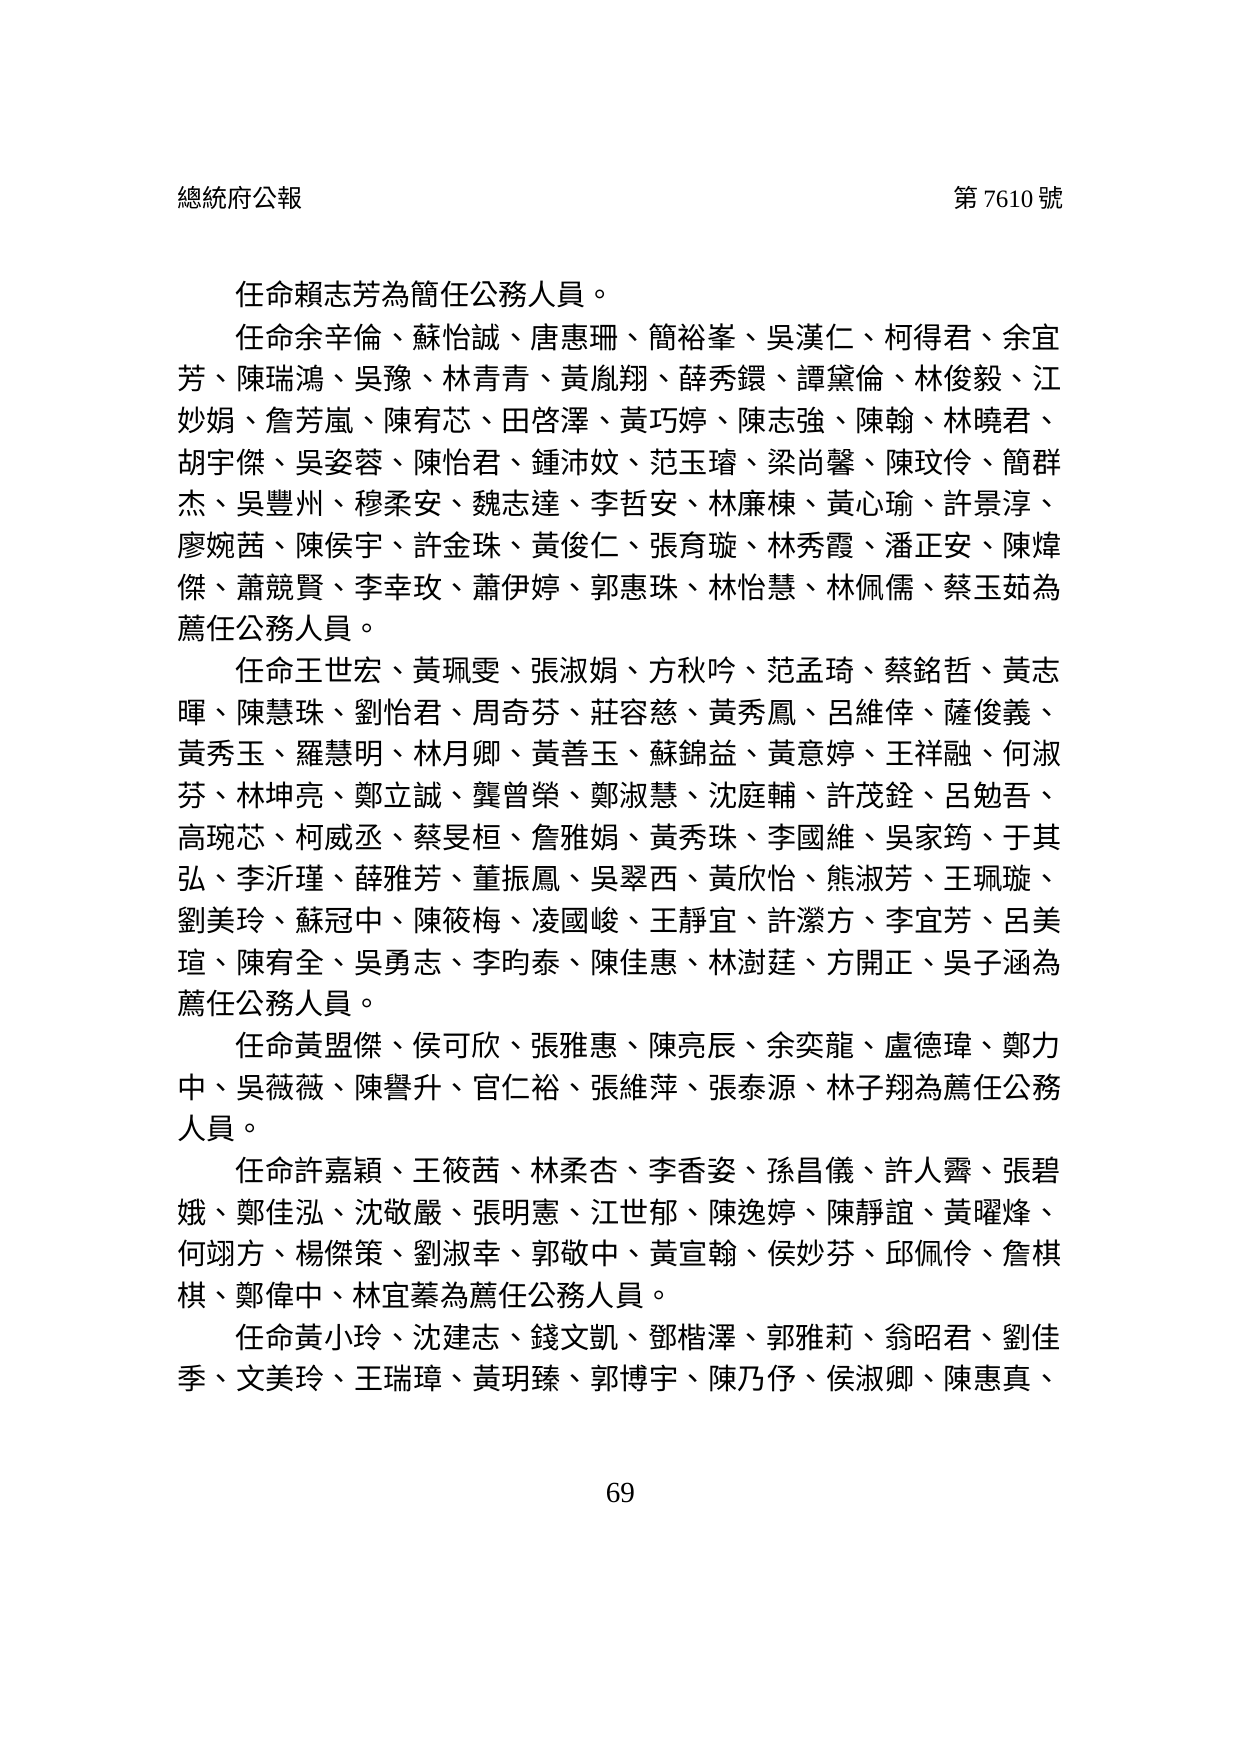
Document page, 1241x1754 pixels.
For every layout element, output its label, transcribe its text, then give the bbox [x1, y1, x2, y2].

text 任命黃盟傑、侯可欣、張雅惠、陳亮辰、余奕龍、盧德瑋、鄭力中、吳薇薇、陳譽升、官仁裕、張維萍、張泰源、林子翔為薦任公務人員。 [177, 1023, 1063, 1148]
text 任命許嘉穎、王筱茜、林柔杏、李香姿、孫昌儀、許人霽、張碧娥、鄭佳泓、沈敬嚴、張明憲、江世郁、陳逸婷、陳靜誼、黃曜烽、何翊方、楊傑策、劉淑幸、郭敬中、黃宣翰、侯妙芬、邱佩伶、詹棋棋、鄭偉中、林宜蓁為薦任公務人員。 [177, 1148, 1063, 1315]
text 任命黃小玲、沈建志、錢文凱、鄧楷澤、郭雅莉、翁昭君、劉佳季、文美玲、王瑞璋、黃玥臻、郭博宇、陳乃伃、侯淑卿、陳惠真、 [177, 1315, 1063, 1398]
text 任命賴志芳為簡任公務人員。 [177, 266, 1063, 315]
text 任命余辛倫、蘇怡誠、唐惠珊、簡裕峯、吳漢仁、柯得君、余宜芳、陳瑞鴻、吳豫、林青青、黃胤翔、薛秀鐶、譚黛倫、林俊毅、江妙娟、詹芳嵐、陳宥芯、田啓澤、黃巧婷、陳志強、陳翰、林曉君、胡宇傑、吳姿蓉、陳怡君、鍾沛妏、范玉璿、梁尚馨、陳玟伶、簡群杰、吳豐州、穆柔安、魏志達、李哲安、林廉棟、黃心瑜、許景淳、廖婉茜、陳侯宇、許金珠、黃俊仁、張育璇、林秀霞、潘正安、陳煒傑、蕭競賢、李幸玫、蕭伊婷、郭惠珠、林怡慧、林佩儒、蔡玉茹為薦任公務人員。 [177, 315, 1063, 648]
text 任命王世宏、黃珮雯、張淑娟、方秋吟、范孟琦、蔡銘哲、黃志暉、陳慧珠、劉怡君、周奇芬、莊容慈、黃秀鳳、呂維倖、薩俊義、黃秀玉、羅慧明、林月卿、黃善玉、蘇錦益、黃意婷、王祥融、何淑芬、林坤亮、鄭立誠、龔曾榮、鄭淑慧、沈庭輔、許茂銓、呂勉吾、高琬芯、柯威丞、蔡旻桓、詹雅娟、黃秀珠、李國維、吳家筠、于其弘、李沂瑾、薛雅芳、董振鳳、吳翠西、黃欣怡、熊淑芳、王珮璇、劉美玲、蘇冠中、陳筱梅、凌國峻、王靜宜、許瀠方、李宜芳、呂美瑄、陳宥全、吳勇志、李昀泰、陳佳惠、林澍莛、方開正、吳子涵為薦任公務人員。 [177, 648, 1063, 1023]
